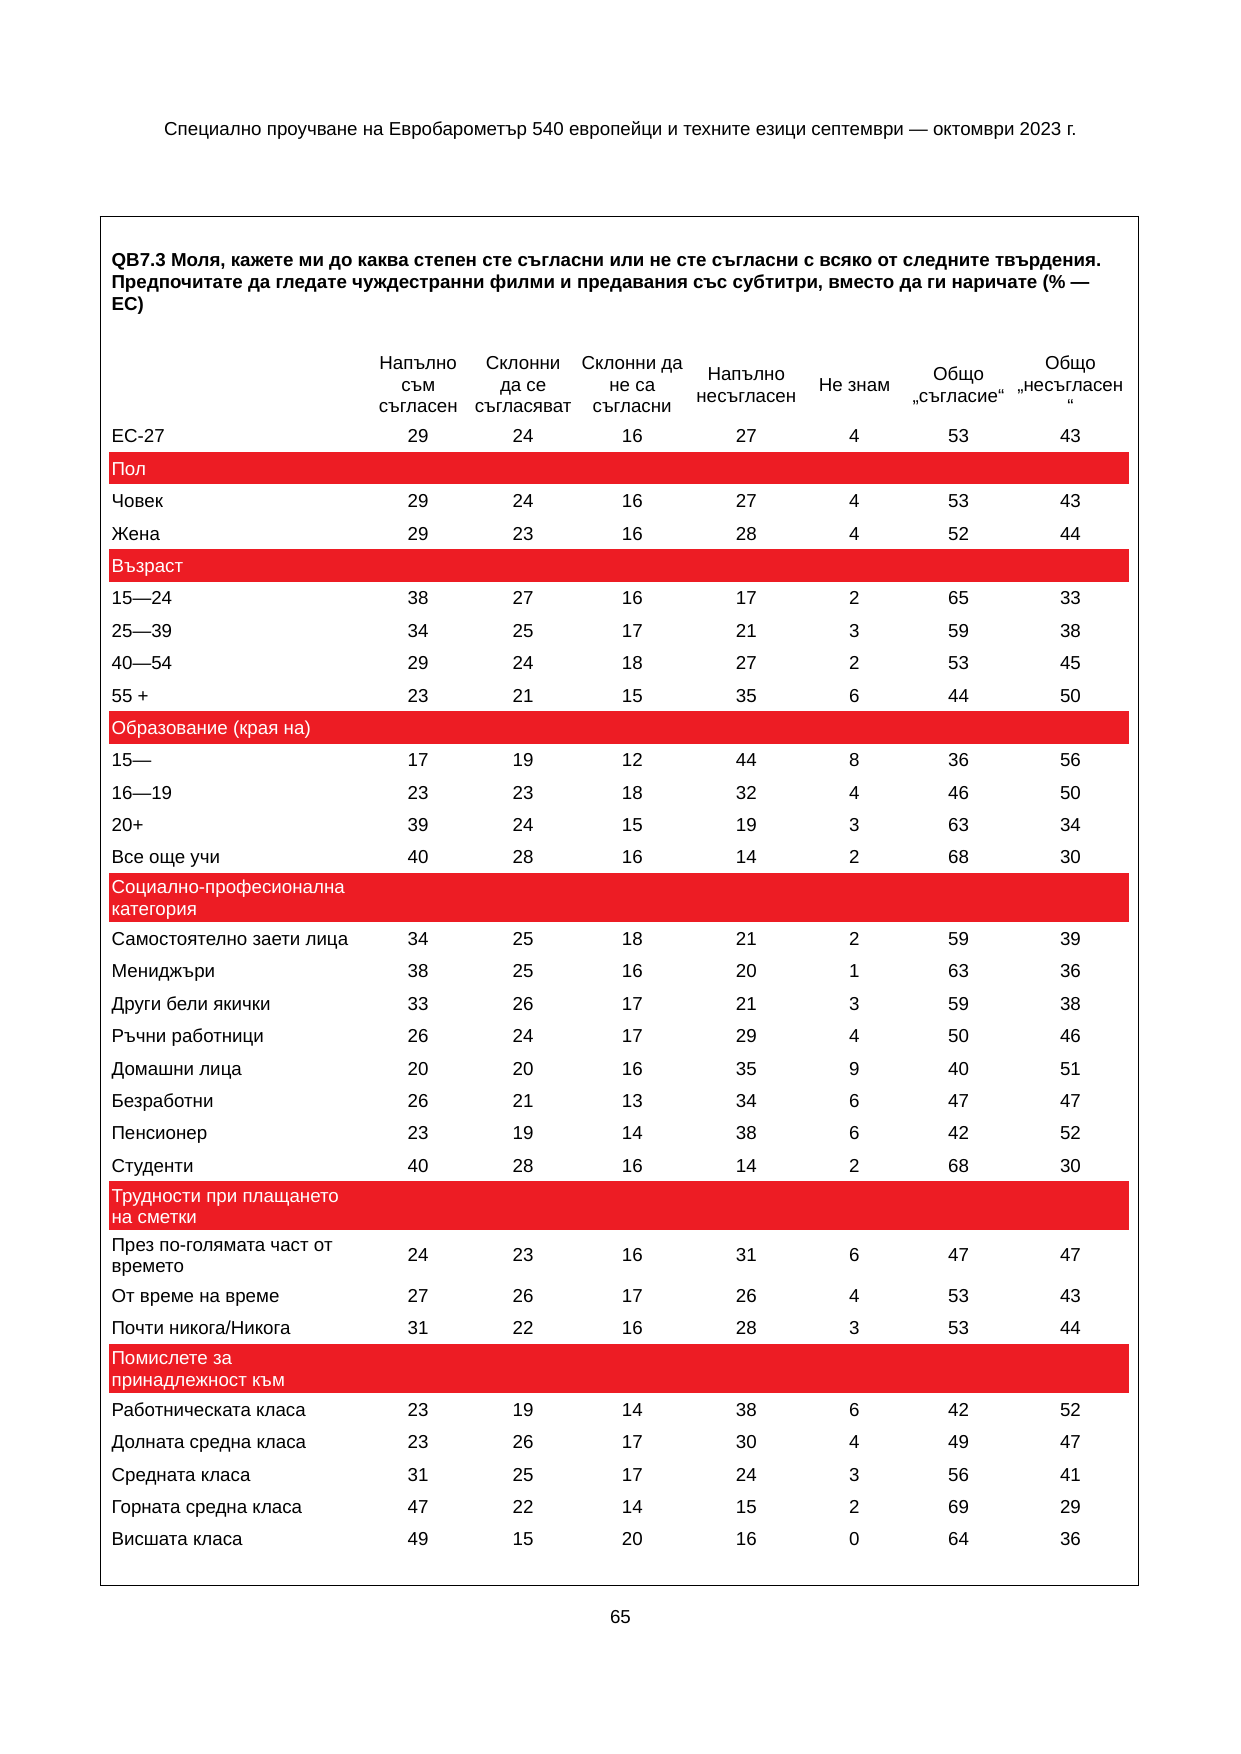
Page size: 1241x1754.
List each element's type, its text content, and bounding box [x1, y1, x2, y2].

table_cell Социално-професионална категория [109, 873, 365, 922]
table_cell 14 [689, 1149, 803, 1181]
table_cell 16 [575, 420, 689, 452]
table_cell 47 [1011, 1426, 1129, 1458]
table_cell 17 [575, 1458, 689, 1490]
table_cell 31 [689, 1230, 803, 1279]
table_cell 3 [803, 1312, 905, 1344]
table_cell 14 [575, 1393, 689, 1426]
table_cell Жена [109, 517, 365, 549]
table_cell Трудности при плащането на сметки [109, 1181, 365, 1230]
table_cell 30 [689, 1426, 803, 1458]
table_cell 56 [1011, 744, 1129, 776]
table_cell 35 [689, 679, 803, 711]
table_cell 27 [689, 485, 803, 517]
table_cell 26 [471, 1426, 575, 1458]
table_cell 59 [905, 987, 1011, 1019]
table_cell 17 [575, 987, 689, 1019]
table_cell Безработни [109, 1084, 365, 1117]
table_cell [689, 452, 803, 484]
table_cell 23 [365, 1426, 471, 1458]
table_cell 68 [905, 1149, 1011, 1181]
table_cell 52 [1011, 1393, 1129, 1426]
table_cell 47 [365, 1490, 471, 1523]
table_cell 29 [365, 420, 471, 452]
table_cell 29 [689, 1020, 803, 1052]
table_cell [1011, 452, 1129, 484]
table_cell 53 [905, 1312, 1011, 1344]
table_cell Почти никога/Никога [109, 1312, 365, 1344]
table_cell Възраст [109, 549, 365, 582]
table_cell 28 [471, 1149, 575, 1181]
table_cell 17 [575, 1020, 689, 1052]
table_cell 16 [575, 1312, 689, 1344]
table_cell 28 [689, 517, 803, 549]
table_cell 4 [803, 517, 905, 549]
table_cell 23 [365, 679, 471, 711]
table_cell [471, 711, 575, 744]
table_cell 16 [575, 582, 689, 614]
table_cell [471, 317, 575, 349]
table_cell 2 [803, 841, 905, 873]
table_cell 47 [1011, 1230, 1129, 1279]
table_cell 53 [905, 647, 1011, 679]
table_cell Човек [109, 485, 365, 517]
table_cell 40 [905, 1052, 1011, 1084]
table_cell [575, 549, 689, 582]
table_cell 44 [689, 744, 803, 776]
table_cell 26 [365, 1084, 471, 1117]
table_cell 20+ [109, 809, 365, 841]
table_cell Напълно несъгласен [689, 349, 803, 420]
table_cell [575, 317, 689, 349]
table_cell 65 [905, 582, 1011, 614]
table_cell 29 [365, 485, 471, 517]
table_cell 17 [575, 1279, 689, 1312]
table_cell 25 [471, 955, 575, 987]
table_cell 53 [905, 1279, 1011, 1312]
table_cell [471, 873, 575, 922]
table_cell 16 [575, 1149, 689, 1181]
table_cell 15 [575, 809, 689, 841]
table_cell 21 [689, 987, 803, 1019]
table_cell [803, 873, 905, 922]
table_cell 53 [905, 420, 1011, 452]
table_cell 29 [1011, 1490, 1129, 1523]
table_cell 16 [575, 841, 689, 873]
table_cell 52 [905, 517, 1011, 549]
table_cell 31 [365, 1458, 471, 1490]
table_cell 59 [905, 922, 1011, 955]
table_cell 33 [365, 987, 471, 1019]
table_cell [365, 711, 471, 744]
table_cell 42 [905, 1117, 1011, 1149]
table_cell 2 [803, 1490, 905, 1523]
table_cell 42 [905, 1393, 1011, 1426]
table_cell 16—19 [109, 776, 365, 808]
table_cell От време на време [109, 1279, 365, 1312]
table_cell 20 [575, 1523, 689, 1555]
table_cell 29 [365, 517, 471, 549]
table_cell 6 [803, 679, 905, 711]
table_cell 44 [905, 679, 1011, 711]
table_cell [1011, 1181, 1129, 1230]
table_cell 63 [905, 809, 1011, 841]
table_cell [905, 1181, 1011, 1230]
table_cell [905, 873, 1011, 922]
table_cell [575, 711, 689, 744]
table_cell [905, 452, 1011, 484]
table_cell 40 [365, 841, 471, 873]
table_cell 6 [803, 1393, 905, 1426]
table_cell [689, 549, 803, 582]
table_cell [365, 1344, 471, 1393]
table_cell 31 [365, 1312, 471, 1344]
table_cell 2 [803, 1149, 905, 1181]
table_cell 6 [803, 1230, 905, 1279]
table_cell Домашни лица [109, 1052, 365, 1084]
table_cell [689, 873, 803, 922]
table_cell 23 [471, 1230, 575, 1279]
table_cell 40—54 [109, 647, 365, 679]
table_cell 38 [689, 1117, 803, 1149]
table_cell 34 [365, 922, 471, 955]
table_cell [575, 873, 689, 922]
table_cell [803, 1181, 905, 1230]
table_cell Горната средна класа [109, 1490, 365, 1523]
table_cell Пол [109, 452, 365, 484]
table_cell 53 [905, 485, 1011, 517]
table_cell 21 [471, 679, 575, 711]
table_cell 45 [1011, 647, 1129, 679]
table_cell [1011, 549, 1129, 582]
table_cell Студенти [109, 1149, 365, 1181]
table_cell [905, 317, 1011, 349]
table_cell 16 [575, 517, 689, 549]
table_cell 44 [1011, 1312, 1129, 1344]
table_cell 25—39 [109, 614, 365, 647]
table_cell [1011, 317, 1129, 349]
table_cell 4 [803, 1279, 905, 1312]
table_cell Образование (края на) [109, 711, 365, 744]
table_cell 55 + [109, 679, 365, 711]
table_cell [689, 1181, 803, 1230]
table_cell 49 [905, 1426, 1011, 1458]
table_cell 34 [689, 1084, 803, 1117]
table_cell 34 [1011, 809, 1129, 841]
table_cell Ръчни работници [109, 1020, 365, 1052]
table_cell 64 [905, 1523, 1011, 1555]
table_cell [365, 317, 471, 349]
table_cell 46 [905, 776, 1011, 808]
table_cell 25 [471, 614, 575, 647]
table_cell 17 [689, 582, 803, 614]
table_cell [1011, 1344, 1129, 1393]
table_cell [365, 549, 471, 582]
table_cell Все още учи [109, 841, 365, 873]
table_cell 13 [575, 1084, 689, 1117]
table_cell 24 [365, 1230, 471, 1279]
table_cell 59 [905, 614, 1011, 647]
table_cell 23 [365, 1117, 471, 1149]
table_cell 16 [689, 1523, 803, 1555]
table_cell 2 [803, 582, 905, 614]
table_cell 20 [689, 955, 803, 987]
table_cell 43 [1011, 420, 1129, 452]
table_cell Помислете за принадлежност към [109, 1344, 365, 1393]
table_cell [471, 452, 575, 484]
table_cell 12 [575, 744, 689, 776]
table_cell [1011, 873, 1129, 922]
table_cell 18 [575, 776, 689, 808]
table_cell Общо „несъгласен“ [1011, 349, 1129, 420]
table_cell 38 [689, 1393, 803, 1426]
table_cell През по-голямата част от времето [109, 1230, 365, 1279]
table_cell 30 [1011, 841, 1129, 873]
table_cell Други бели якички [109, 987, 365, 1019]
table_cell 15 [575, 679, 689, 711]
table_cell 3 [803, 1458, 905, 1490]
table_cell [109, 349, 365, 420]
table_cell [575, 452, 689, 484]
table_cell [689, 711, 803, 744]
table_cell 46 [1011, 1020, 1129, 1052]
table_cell 39 [1011, 922, 1129, 955]
table_cell 68 [905, 841, 1011, 873]
table_cell 0 [803, 1523, 905, 1555]
table_cell 15—24 [109, 582, 365, 614]
table_cell [1011, 711, 1129, 744]
table_cell 32 [689, 776, 803, 808]
table_cell Склонни да се съгласяват [471, 349, 575, 420]
table_cell 3 [803, 809, 905, 841]
table_cell 4 [803, 776, 905, 808]
table_cell 14 [575, 1117, 689, 1149]
table_cell Напълно съм съгласен [365, 349, 471, 420]
table_cell 40 [365, 1149, 471, 1181]
table_cell 27 [471, 582, 575, 614]
table_cell Мениджъри [109, 955, 365, 987]
table_cell 43 [1011, 485, 1129, 517]
table_cell 25 [471, 922, 575, 955]
table_cell 8 [803, 744, 905, 776]
table_cell 33 [1011, 582, 1129, 614]
table_cell 14 [689, 841, 803, 873]
table_cell 69 [905, 1490, 1011, 1523]
table_cell 20 [365, 1052, 471, 1084]
table_cell Работническата класа [109, 1393, 365, 1426]
table_cell Склонни да не са съгласни [575, 349, 689, 420]
table_cell 24 [471, 1020, 575, 1052]
table_cell 21 [689, 922, 803, 955]
table_cell 23 [365, 1393, 471, 1426]
table_cell Самостоятелно заети лица [109, 922, 365, 955]
table_cell 21 [689, 614, 803, 647]
table_cell 47 [905, 1084, 1011, 1117]
table_cell 36 [905, 744, 1011, 776]
table_cell [689, 317, 803, 349]
table_cell 16 [575, 1052, 689, 1084]
table_cell 28 [471, 841, 575, 873]
table_cell 52 [1011, 1117, 1129, 1149]
table_cell [905, 1344, 1011, 1393]
table_cell 24 [471, 485, 575, 517]
table_cell 27 [689, 647, 803, 679]
table_cell 41 [1011, 1458, 1129, 1490]
table_cell 27 [689, 420, 803, 452]
table_cell [803, 1344, 905, 1393]
table_cell 50 [1011, 776, 1129, 808]
table_cell 19 [471, 1393, 575, 1426]
table_cell 4 [803, 1020, 905, 1052]
table_cell [471, 549, 575, 582]
table_cell 29 [365, 647, 471, 679]
table_cell 4 [803, 1426, 905, 1458]
table_cell 26 [689, 1279, 803, 1312]
table_cell 38 [1011, 614, 1129, 647]
table_cell [905, 711, 1011, 744]
table_cell 63 [905, 955, 1011, 987]
table_cell 3 [803, 614, 905, 647]
table_cell 23 [471, 517, 575, 549]
table_cell 49 [365, 1523, 471, 1555]
table_cell 17 [575, 614, 689, 647]
table_cell 22 [471, 1490, 575, 1523]
table_cell 24 [471, 420, 575, 452]
table_cell 17 [575, 1426, 689, 1458]
table_cell 20 [471, 1052, 575, 1084]
table_cell 3 [803, 987, 905, 1019]
table_cell [905, 549, 1011, 582]
table_cell 9 [803, 1052, 905, 1084]
table_cell 23 [365, 776, 471, 808]
table_cell 2 [803, 922, 905, 955]
table_cell 16 [575, 485, 689, 517]
table_cell 47 [905, 1230, 1011, 1279]
table_cell [803, 711, 905, 744]
table_cell 14 [575, 1490, 689, 1523]
table_cell 56 [905, 1458, 1011, 1490]
table_cell 50 [1011, 679, 1129, 711]
table_cell 25 [471, 1458, 575, 1490]
table_cell 19 [689, 809, 803, 841]
table_cell 43 [1011, 1279, 1129, 1312]
table_cell 18 [575, 922, 689, 955]
table_cell [471, 1344, 575, 1393]
table_cell 26 [365, 1020, 471, 1052]
table_cell [803, 452, 905, 484]
table_cell 35 [689, 1052, 803, 1084]
table_cell [109, 317, 365, 349]
table_cell 21 [471, 1084, 575, 1117]
table_cell [803, 317, 905, 349]
table_cell 16 [575, 955, 689, 987]
table_cell 28 [689, 1312, 803, 1344]
table_cell 24 [689, 1458, 803, 1490]
table_cell 2 [803, 647, 905, 679]
table_cell 39 [365, 809, 471, 841]
table_cell [365, 873, 471, 922]
table_cell [365, 452, 471, 484]
table_cell Висшата класа [109, 1523, 365, 1555]
table_cell 6 [803, 1084, 905, 1117]
table_cell Средната класа [109, 1458, 365, 1490]
table_cell 30 [1011, 1149, 1129, 1181]
table_cell Не знам [803, 349, 905, 420]
table_cell [689, 1344, 803, 1393]
table_cell 15— [109, 744, 365, 776]
table_cell 44 [1011, 517, 1129, 549]
table_cell 47 [1011, 1084, 1129, 1117]
table_cell 38 [365, 955, 471, 987]
table_cell 38 [1011, 987, 1129, 1019]
table_cell 6 [803, 1117, 905, 1149]
table_cell 34 [365, 614, 471, 647]
table_cell 18 [575, 647, 689, 679]
table_cell [575, 1344, 689, 1393]
table_cell Долната средна класа [109, 1426, 365, 1458]
table_cell 51 [1011, 1052, 1129, 1084]
table_cell 24 [471, 809, 575, 841]
table_cell 27 [365, 1279, 471, 1312]
table_cell 19 [471, 744, 575, 776]
table_cell 26 [471, 987, 575, 1019]
table_cell 15 [471, 1523, 575, 1555]
table_cell 17 [365, 744, 471, 776]
table_cell 1 [803, 955, 905, 987]
table_cell ЕС-27 [109, 420, 365, 452]
table_cell [471, 1181, 575, 1230]
table_cell 24 [471, 647, 575, 679]
table_cell 4 [803, 420, 905, 452]
table_header QB7.3 Моля, кажете ми до каква степен сте съгласни или не сте съгласни с всяко от следните твърдения. Предпочитате да гледате чуждестранни филми и предавания със субтитри, вместо да ги наричате (% — ЕС) [109, 246, 1129, 317]
table_cell 50 [905, 1020, 1011, 1052]
table_cell Общо „съгласие“ [905, 349, 1011, 420]
table_cell 16 [575, 1230, 689, 1279]
table_cell 15 [689, 1490, 803, 1523]
table_cell 23 [471, 776, 575, 808]
table_cell Пенсионер [109, 1117, 365, 1149]
table_cell 36 [1011, 955, 1129, 987]
table_cell 26 [471, 1279, 575, 1312]
table_cell 19 [471, 1117, 575, 1149]
table_cell 36 [1011, 1523, 1129, 1555]
table_cell [575, 1181, 689, 1230]
table_cell 38 [365, 582, 471, 614]
table_cell [803, 549, 905, 582]
table_cell [365, 1181, 471, 1230]
table_cell 22 [471, 1312, 575, 1344]
table_cell 4 [803, 485, 905, 517]
